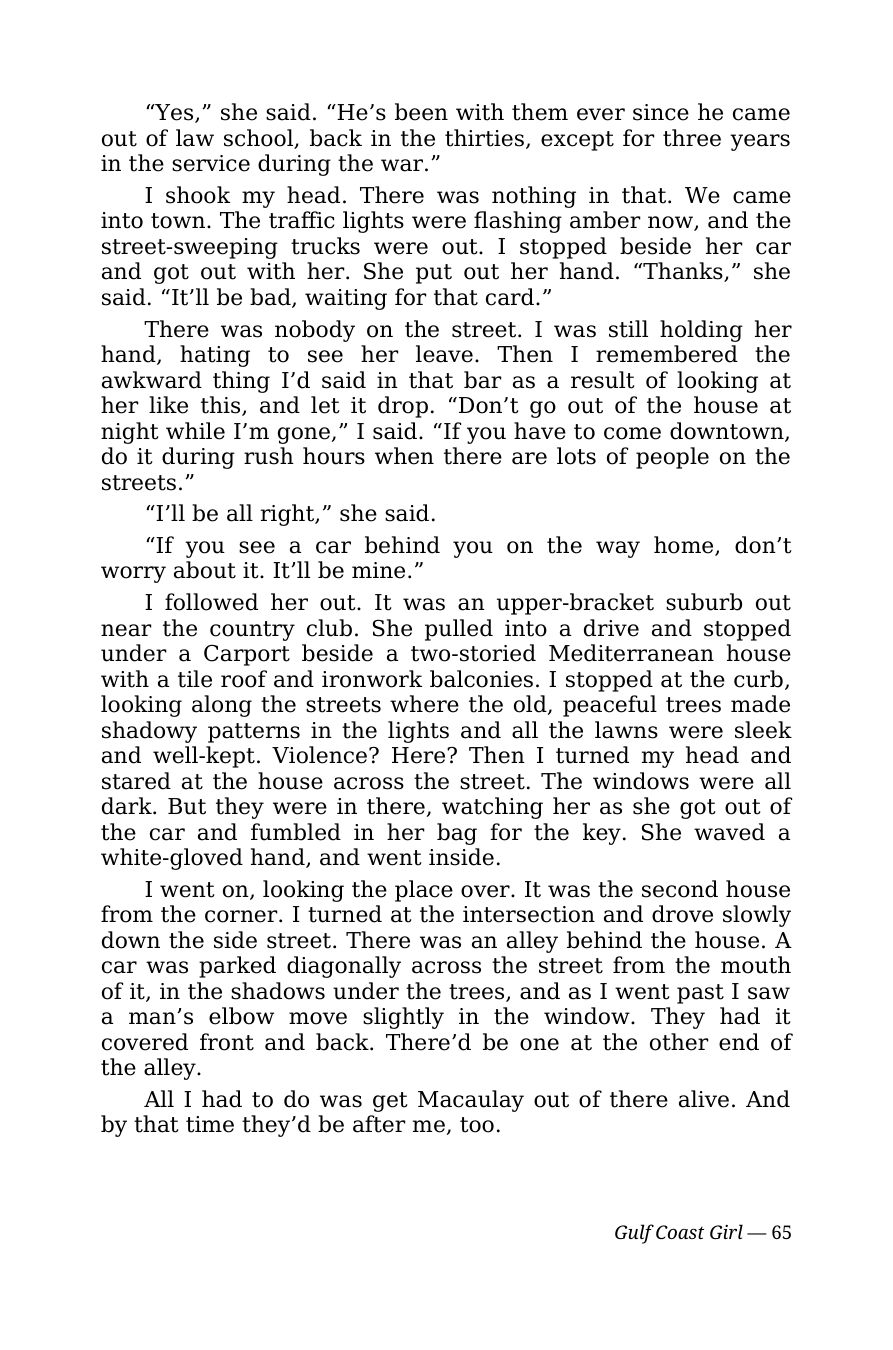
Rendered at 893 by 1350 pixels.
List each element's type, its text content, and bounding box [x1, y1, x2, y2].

text “If you see a car behind you on the way home, don’t worry about it. It’ll be mine.” [101, 533, 792, 584]
text There was nobody on the street. I was still holding her hand, hating to see her leave. Then I remembered the awkward thing I’d said in that bar as a result of looking at her like this, and let it drop. “Don’t go out of the house at night while I’m gone,” I said. “If you have to come downtown, do it during rush hours when there are lots of people on the streets.” [101, 317, 792, 495]
text “I’ll be all right,” she said. [101, 501, 792, 527]
text I went on, looking the place over. It was the second house from the corner. I turned at the intersection and drove slowly down the side street. There was an alley behind the house. A car was parked diagonally across the street from the mouth of it, in the shadows under the trees, and as I went past I saw a man’s elbow move slightly in the window. They had it covered front and back. There’d be one at the other end of the alley. [101, 877, 792, 1081]
text “Yes,” she said. “He’s been with them ever since he came out of law school, back in the thirties, except for three years in the service during the war.” [101, 101, 792, 177]
text I shook my head. There was nothing in that. We came into town. The traffic lights were flashing amber now, and the street-sweeping trucks were out. I stopped beside her car and got out with her. She put out her hand. “Thanks,” she said. “It’ll be bad, waiting for that card.” [101, 183, 792, 311]
text I followed her out. It was an upper-bracket suburb out near the country club. She pulled into a drive and stopped under a Carport beside a two-storied Mediterranean house with a tile roof and ironwork balconies. I stopped at the curb, looking along the streets where the old, peaceful trees made shadowy patterns in the lights and all the lawns were sleek and well-kept. Violence? Here? Then I turned my head and stared at the house across the street. The windows were all dark. But they were in there, watching her as she got out of the car and fumbled in her bag for the key. She waved a white-gloved hand, and went inside. [101, 590, 792, 871]
text All I had to do was get Macaulay out of there alive. And by that time they’d be after me, too. [101, 1087, 792, 1138]
